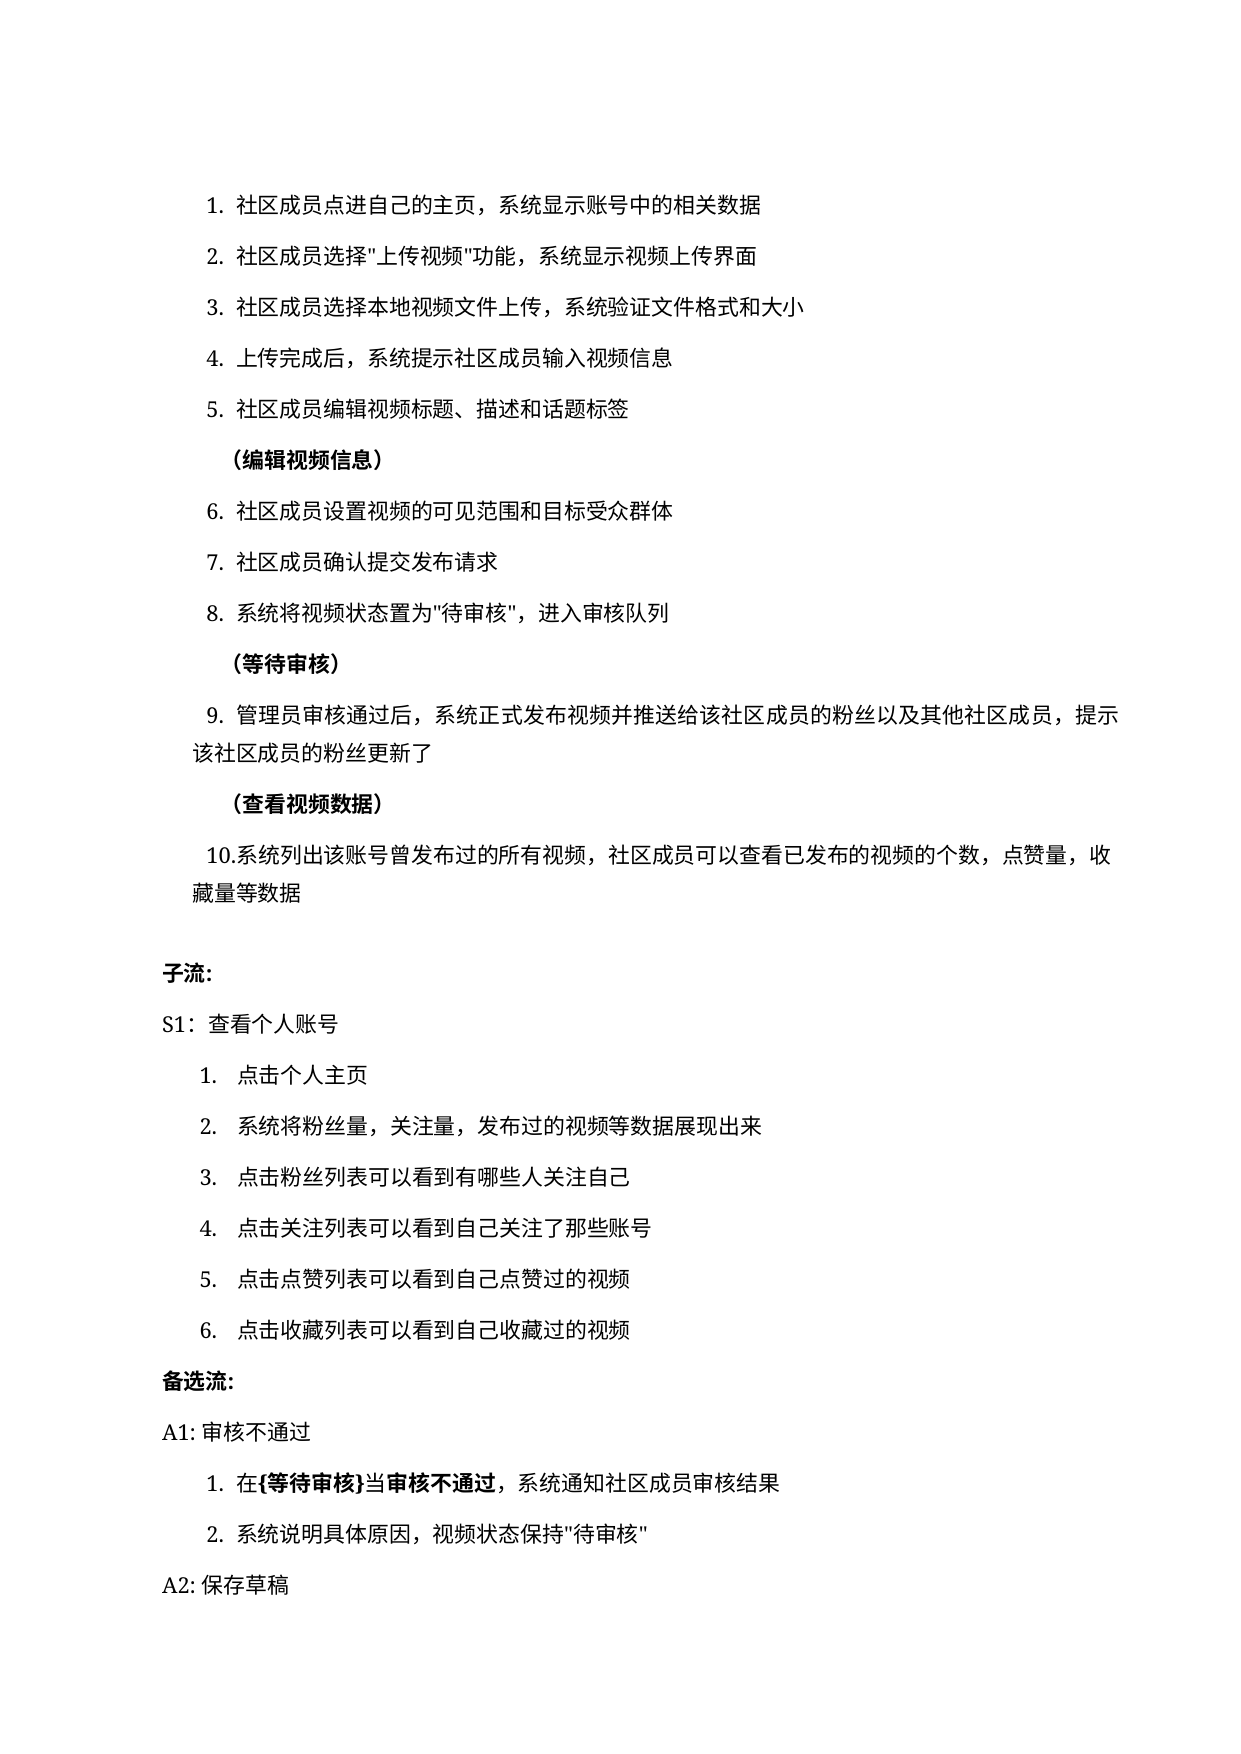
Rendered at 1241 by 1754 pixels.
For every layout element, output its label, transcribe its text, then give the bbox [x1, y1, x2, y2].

list （等待审核） [162, 647, 1122, 679]
list 系统将粉丝量，关注量，发布过的视频等数据展现出来 [199, 1109, 1122, 1140]
list 社区成员选择本地视频文件上传，系统验证文件格式和大小 [162, 290, 1122, 321]
list 管理员审核通过后，系统正式发布视频并推送给该社区成员的粉丝以及其他社区成员，提示该社区成员的粉丝更新了 [162, 698, 1122, 768]
list 在{等待审核}当审核不通过，系统通知社区成员审核结果 [162, 1466, 1122, 1498]
text S1：查看个人账号 [118, 1007, 1122, 1038]
list 社区成员点进自己的主页，系统显示账号中的相关数据 [162, 188, 1122, 219]
list 社区成员编辑视频标题、描述和话题标签 [162, 392, 1122, 423]
list 点击关注列表可以看到自己关注了那些账号 [199, 1211, 1122, 1242]
list （编辑视频信息） [162, 443, 1122, 474]
list 点击收藏列表可以看到自己收藏过的视频 [199, 1313, 1122, 1344]
list （查看视频数据） [162, 787, 1122, 819]
list 社区成员选择"上传视频"功能，系统显示视频上传界面 [162, 239, 1122, 270]
list 点击个人主页 [199, 1058, 1122, 1089]
list 社区成员确认提交发布请求 [162, 545, 1122, 577]
text 子流: [118, 956, 1122, 987]
list 点击粉丝列表可以看到有哪些人关注自己 [199, 1160, 1122, 1191]
list 系统列出该账号曾发布过的所有视频，社区成员可以查看已发布的视频的个数，点赞量，收藏量等数据 [162, 838, 1122, 908]
list 社区成员设置视频的可见范围和目标受众群体 [162, 494, 1122, 526]
text A1: 审核不通过 [118, 1415, 1122, 1447]
list 系统说明具体原因，视频状态保持"待审核" [162, 1517, 1122, 1549]
list 点击点赞列表可以看到自己点赞过的视频 [199, 1262, 1122, 1293]
text 备选流: [118, 1364, 1122, 1396]
list 系统将视频状态置为"待审核"，进入审核队列 [162, 596, 1122, 628]
text A2: 保存草稿 [118, 1568, 1122, 1600]
list 上传完成后，系统提示社区成员输入视频信息 [162, 341, 1122, 372]
